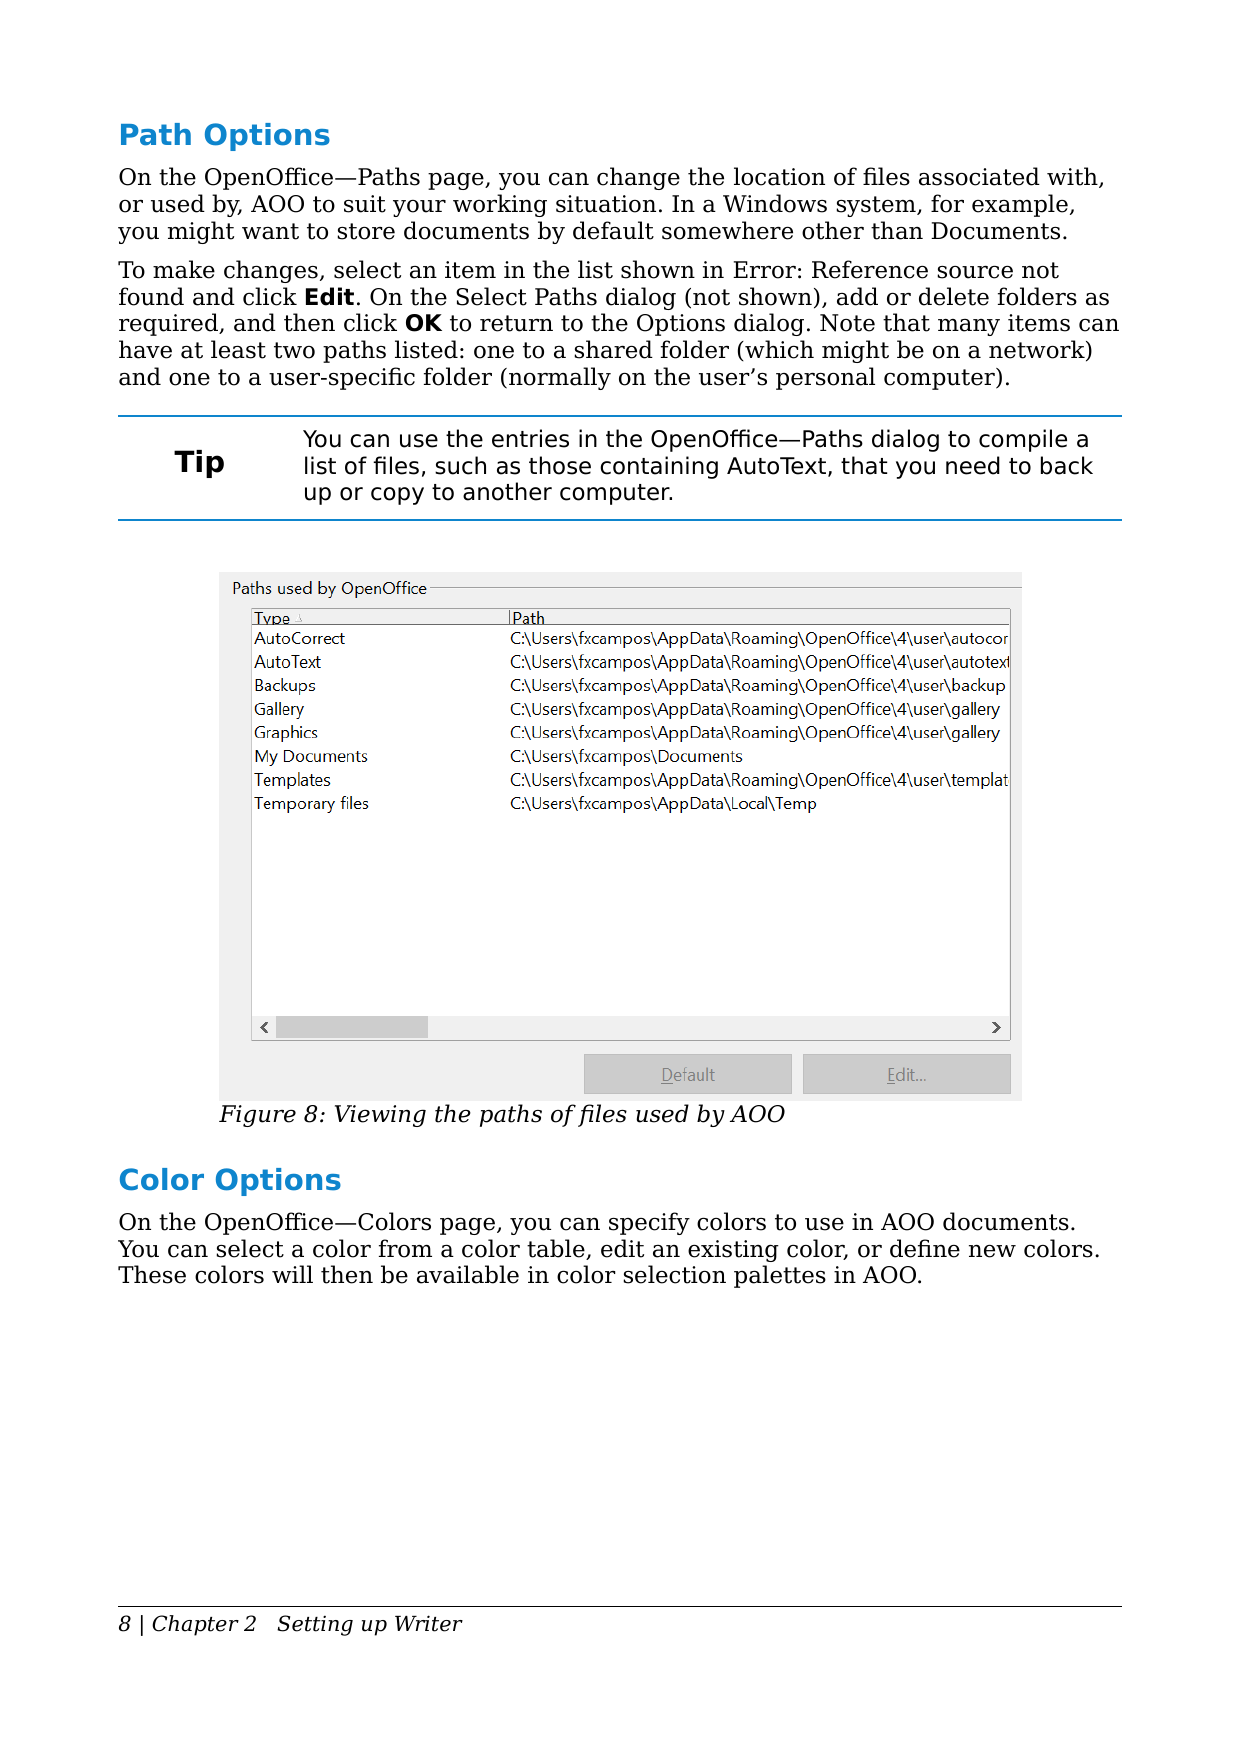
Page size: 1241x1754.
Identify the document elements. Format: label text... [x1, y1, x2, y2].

text On the OpenOffice—Colors page, you can specify colors to use in AOO documents. You can select a color from a color table, edit an existing color, or define new colors. These colors will then be available in color selection palettes in AOO. [118, 1209, 1122, 1289]
subtitle Path Options [118, 118, 1122, 152]
text To make changes, select an item in the list shown in Error: Reference source not found and click Edit. On the Select Paths dialog (not shown), add or delete folders as required, and then click OK to return to the Options dialog. Note that many items can have at least two paths listed: one to a shared folder (which might be on a network) and one to a user-specific folder (normally on the user’s personal computer). [118, 257, 1122, 390]
text Figure 8: Viewing the paths of files used by AOO [219, 1101, 1021, 1127]
table_header You can use the entries in the OpenOffice—Paths dialog to compile a list of files, such as those containing AutoText, that you need to back up or copy to another computer. [281, 417, 1122, 519]
table_header Tip [118, 417, 281, 519]
subtitle Color Options [118, 1163, 1122, 1197]
picture [219, 572, 1022, 1101]
text On the OpenOffice—Paths page, you can change the location of files associated with, or used by, AOO to suit your working situation. In a Windows system, for example, you might want to store documents by default somewhere other than Documents. [118, 164, 1122, 244]
